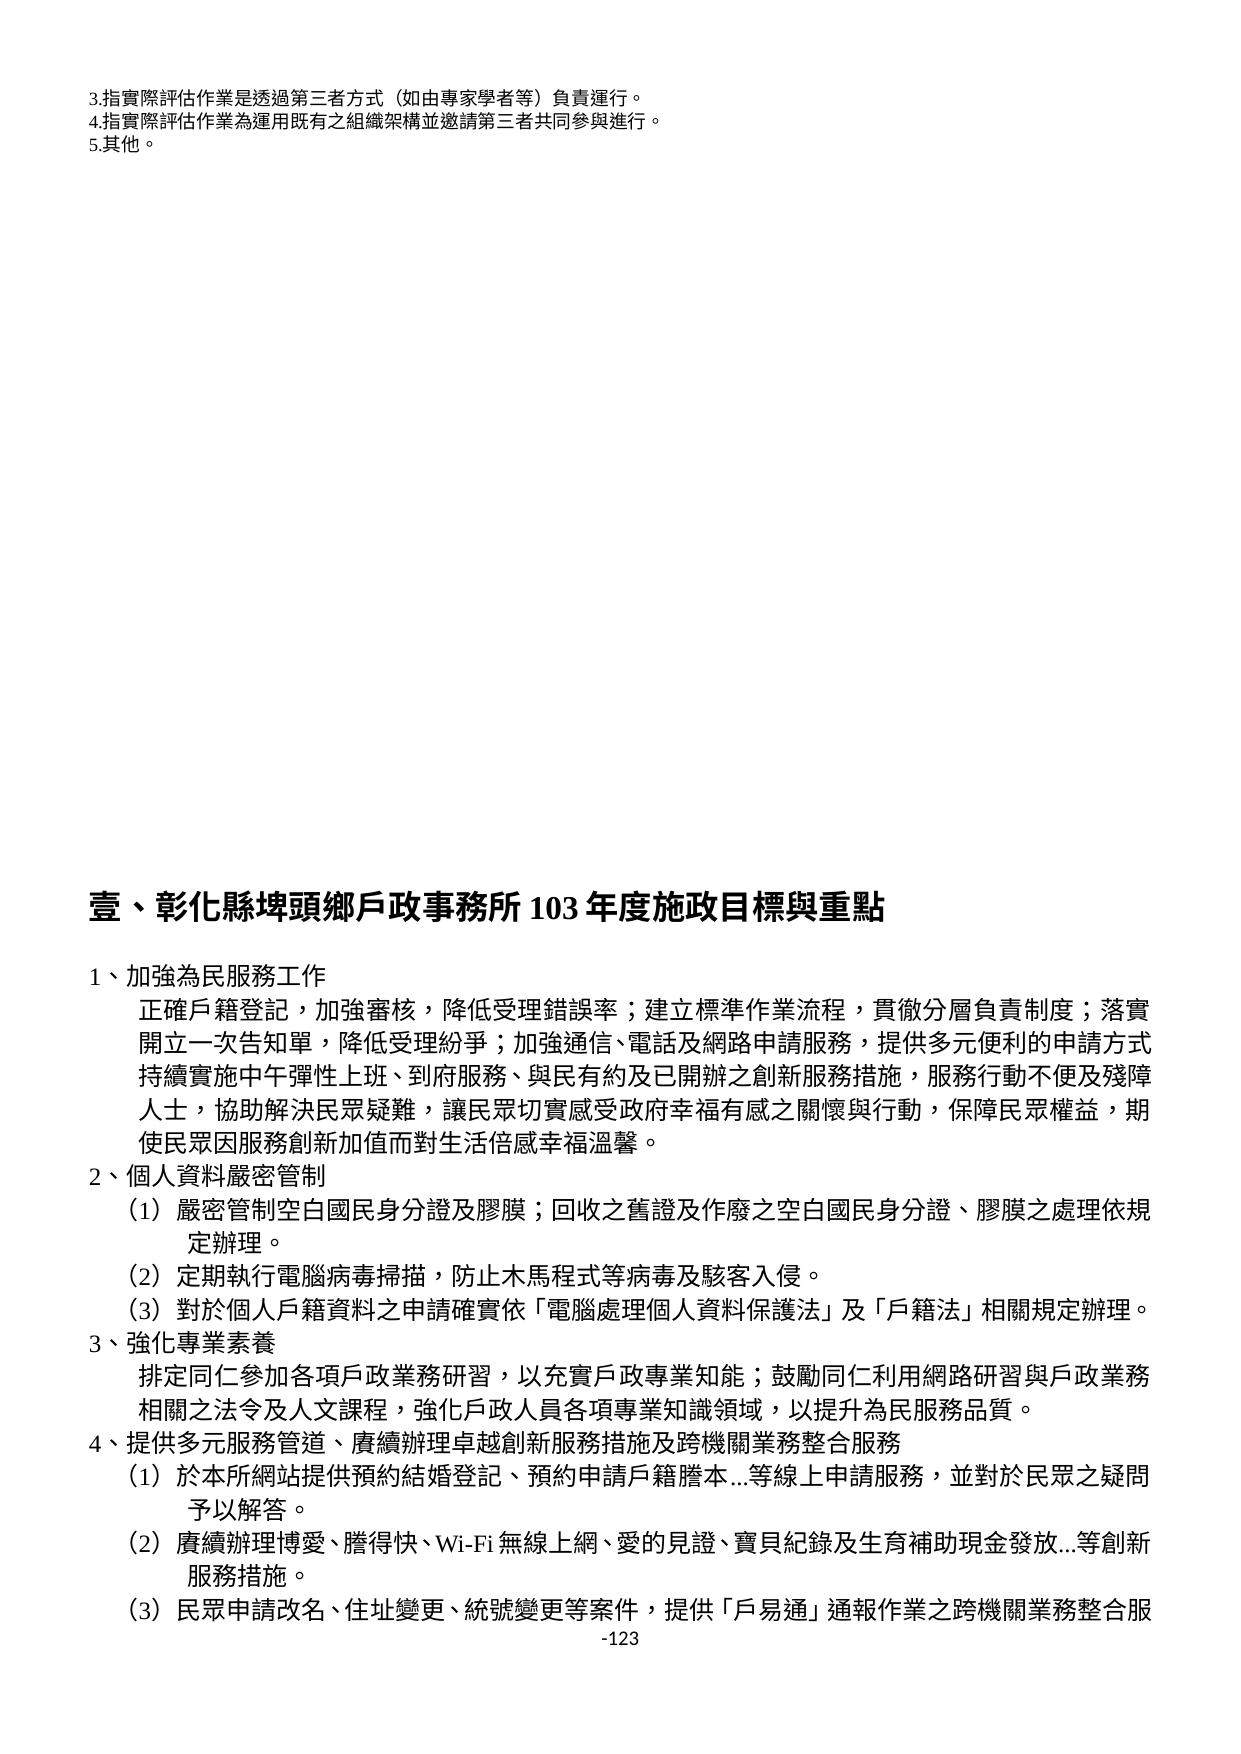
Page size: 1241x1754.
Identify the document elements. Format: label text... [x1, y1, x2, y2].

text 壹、彰化縣埤頭鄉戶政事務所103年度施政目標與重點 [88, 892, 1152, 926]
list 於本所網站提供預約結婚登記、預約申請戶籍謄本...等線上申請服務，並對於民眾之疑問予以解答。 [113, 1459, 1152, 1526]
list 提供多元服務管道、賡續辦理卓越創新服務措施及跨機關業務整合服務 [88, 1426, 1152, 1459]
list 個人資料嚴密管制 [88, 1159, 1152, 1192]
text 排定同仁參加各項戶政業務研習，以充實戶政專業知能；鼓勵同仁利用網路研習與戶政業務相關之法令及人文課程，強化戶政人員各項專業知識領域，以提升為民服務品質。 [138, 1359, 1152, 1426]
list 賡續辦理博愛、謄得快、Wi-Fi無線上網、愛的見證、寶貝紀錄及生育補助現金發放...等創新服務措施。 [113, 1526, 1152, 1592]
list 民眾申請改名、住址變更、統號變更等案件，提供「戶易通」通報作業之跨機關業務整合服務。 [113, 1592, 1152, 1626]
list 加強為民服務工作 [88, 959, 1152, 992]
list 其他。 [88, 136, 1152, 155]
list 強化專業素養 [88, 1326, 1152, 1359]
list 指實際評估作業為運用既有之組織架構並邀請第三者共同參與進行。 [88, 113, 1152, 132]
text 正確戶籍登記，加強審核，降低受理錯誤率；建立標準作業流程，貫徹分層負責制度；落實開立一次告知單，降低受理紛爭；加強通信、電話及網路申請服務，提供多元便利的申請方式。持續實施中午彈性上班、到府服務、與民有約及已開辦之創新服務措施，服務行動不便及殘障人士，協助解決民眾疑難，讓民眾切實感受政府幸福有感之關懷與行動，保障民眾權益，期使民眾因服務創新加值而對生活倍感幸福溫馨。 [138, 992, 1152, 1159]
list 對於個人戶籍資料之申請確實依「電腦處理個人資料保護法」及「戶籍法」相關規定辦理。 [113, 1292, 1152, 1326]
list 嚴密管制空白國民身分證及膠膜；回收之舊證及作廢之空白國民身分證、膠膜之處理依規定辦理。 [113, 1192, 1152, 1259]
list 定期執行電腦病毒掃描，防止木馬程式等病毒及駭客入侵。 [113, 1259, 1152, 1292]
list 指實際評估作業是透過第三者方式（如由專家學者等）負責運行。 [88, 90, 1152, 109]
